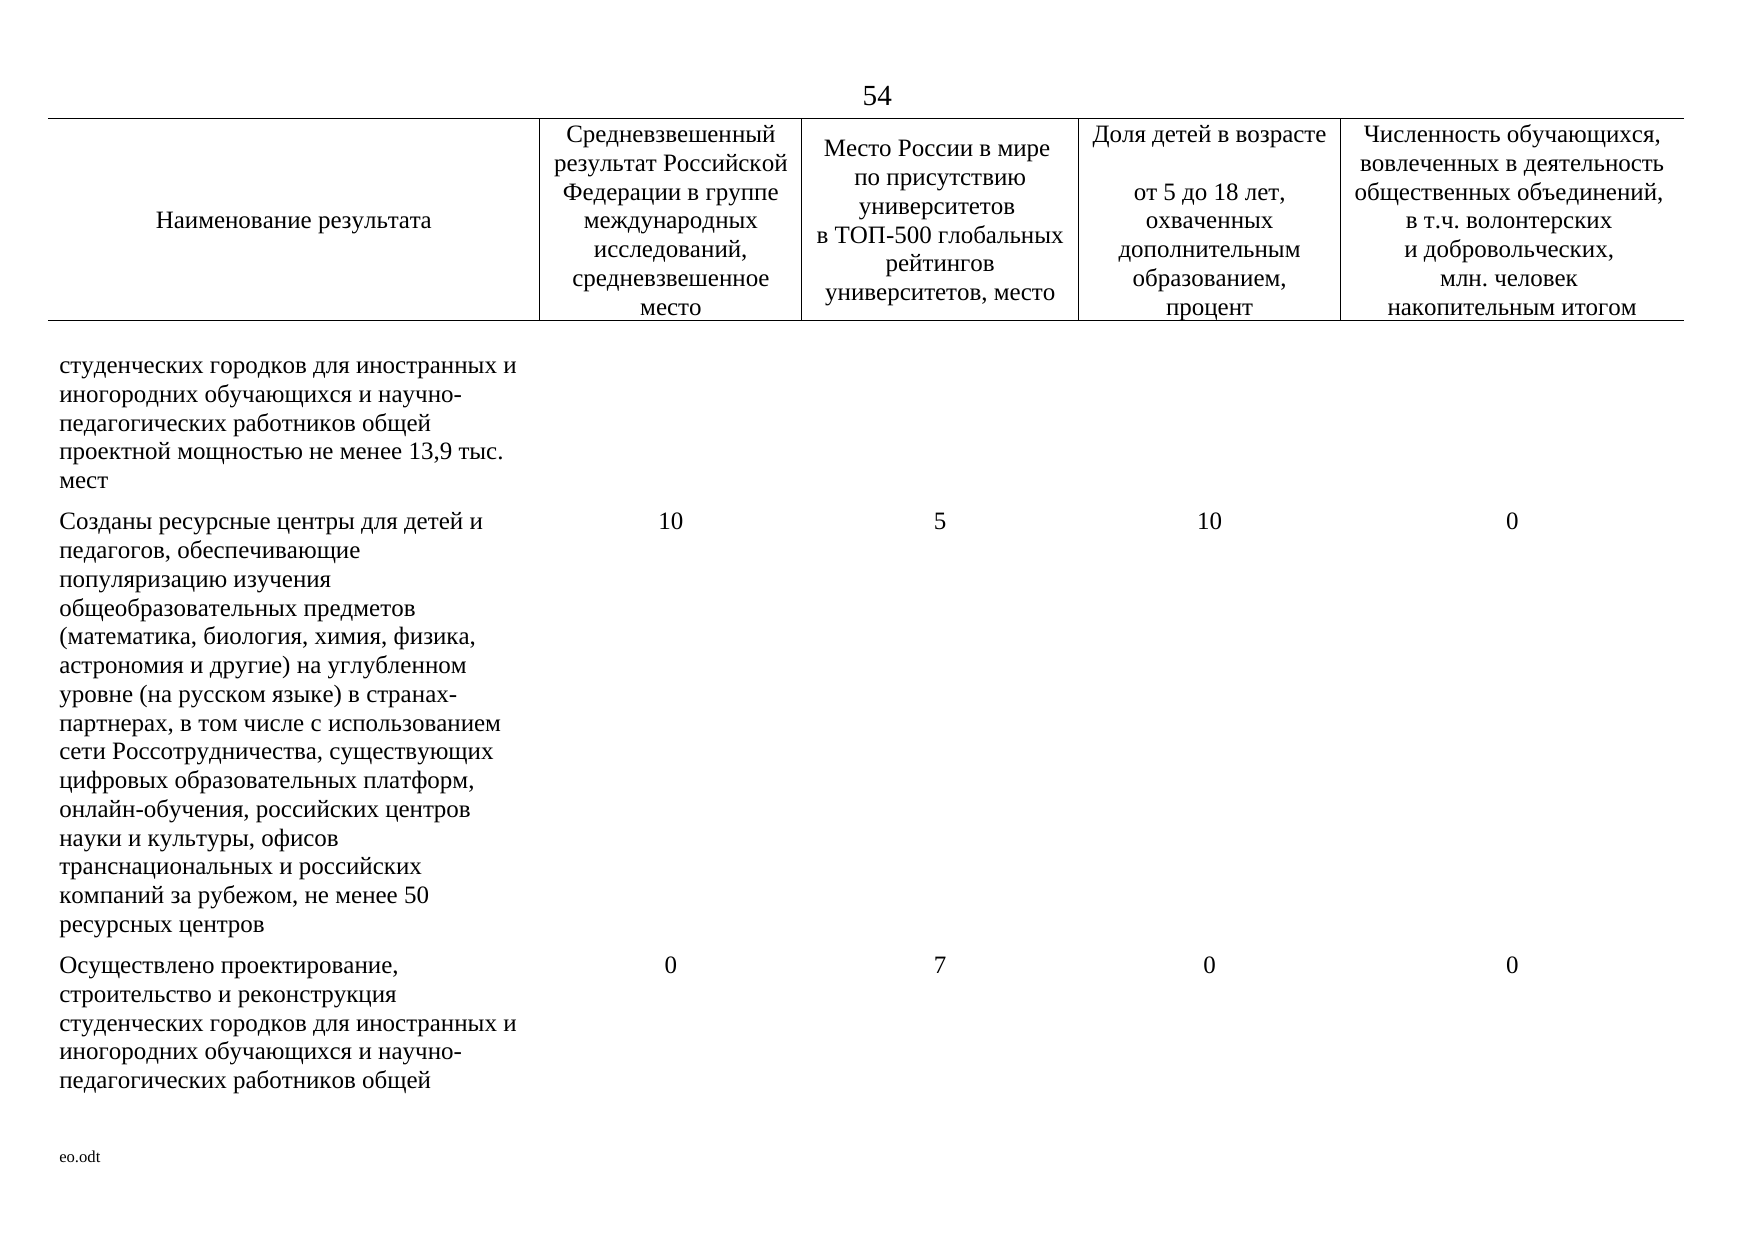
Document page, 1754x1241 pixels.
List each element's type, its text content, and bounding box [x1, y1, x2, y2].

table_header Наименование результата [48, 119, 539, 320]
table_cell 7 [802, 950, 1078, 1094]
table_cell Осуществлено проектирование, строительство и реконструкция студенческих городков для иностранных и иногородних обучающихся и научно-педагогических работников общей [48, 950, 539, 1094]
table_header Место России в мире по присутствию университетов в ТОП-500 глобальных рейтингов университетов, место [802, 119, 1078, 320]
table_header Доля детей в возрасте от 5 до 18 лет, охваченных дополнительным образованием, процент [1079, 119, 1340, 320]
table_cell [1078, 350, 1340, 506]
table_cell [1078, 321, 1340, 350]
table_cell [540, 350, 802, 506]
table_cell [540, 321, 802, 350]
table_cell 10 [1078, 506, 1340, 950]
table_cell Созданы ресурсные центры для детей и педагогов, обеспечивающие популяризацию изучения общеобразовательных предметов (математика, биология, химия, физика, астрономия и другие) на углубленном уровне (на русском языке) в странах-партнерах, в том числе с использованием сети Россотрудничества, существующих цифровых образовательных платформ, онлайн-обучения, российских центров науки и культуры, офисов транснациональных и российских компаний за рубежом, не менее 50 ресурсных центров [48, 506, 539, 950]
table_cell 0 [1340, 506, 1684, 950]
table_cell [1340, 321, 1684, 350]
table_cell 5 [802, 506, 1078, 950]
table_header Средневзвешенный результат Российской Федерации в группе международных исследований, средневзвешенное место [540, 119, 801, 320]
table_cell 10 [540, 506, 802, 950]
table_cell студенческих городков для иностранных и иногородних обучающихся и научно-педагогических работников общей проектной мощностью не менее 13,9 тыс. мест [48, 350, 539, 506]
table_cell [48, 321, 539, 350]
table_cell 0 [1340, 950, 1684, 1094]
table_header Численность обучающихся, вовлеченных в деятельность общественных объединений, в т.ч. волонтерских и добровольческих, млн. человек накопительным итогом [1341, 119, 1684, 320]
table_cell 0 [540, 950, 802, 1094]
table_cell [802, 321, 1078, 350]
table_cell [1340, 350, 1684, 506]
table_cell [802, 350, 1078, 506]
table_cell 0 [1078, 950, 1340, 1094]
